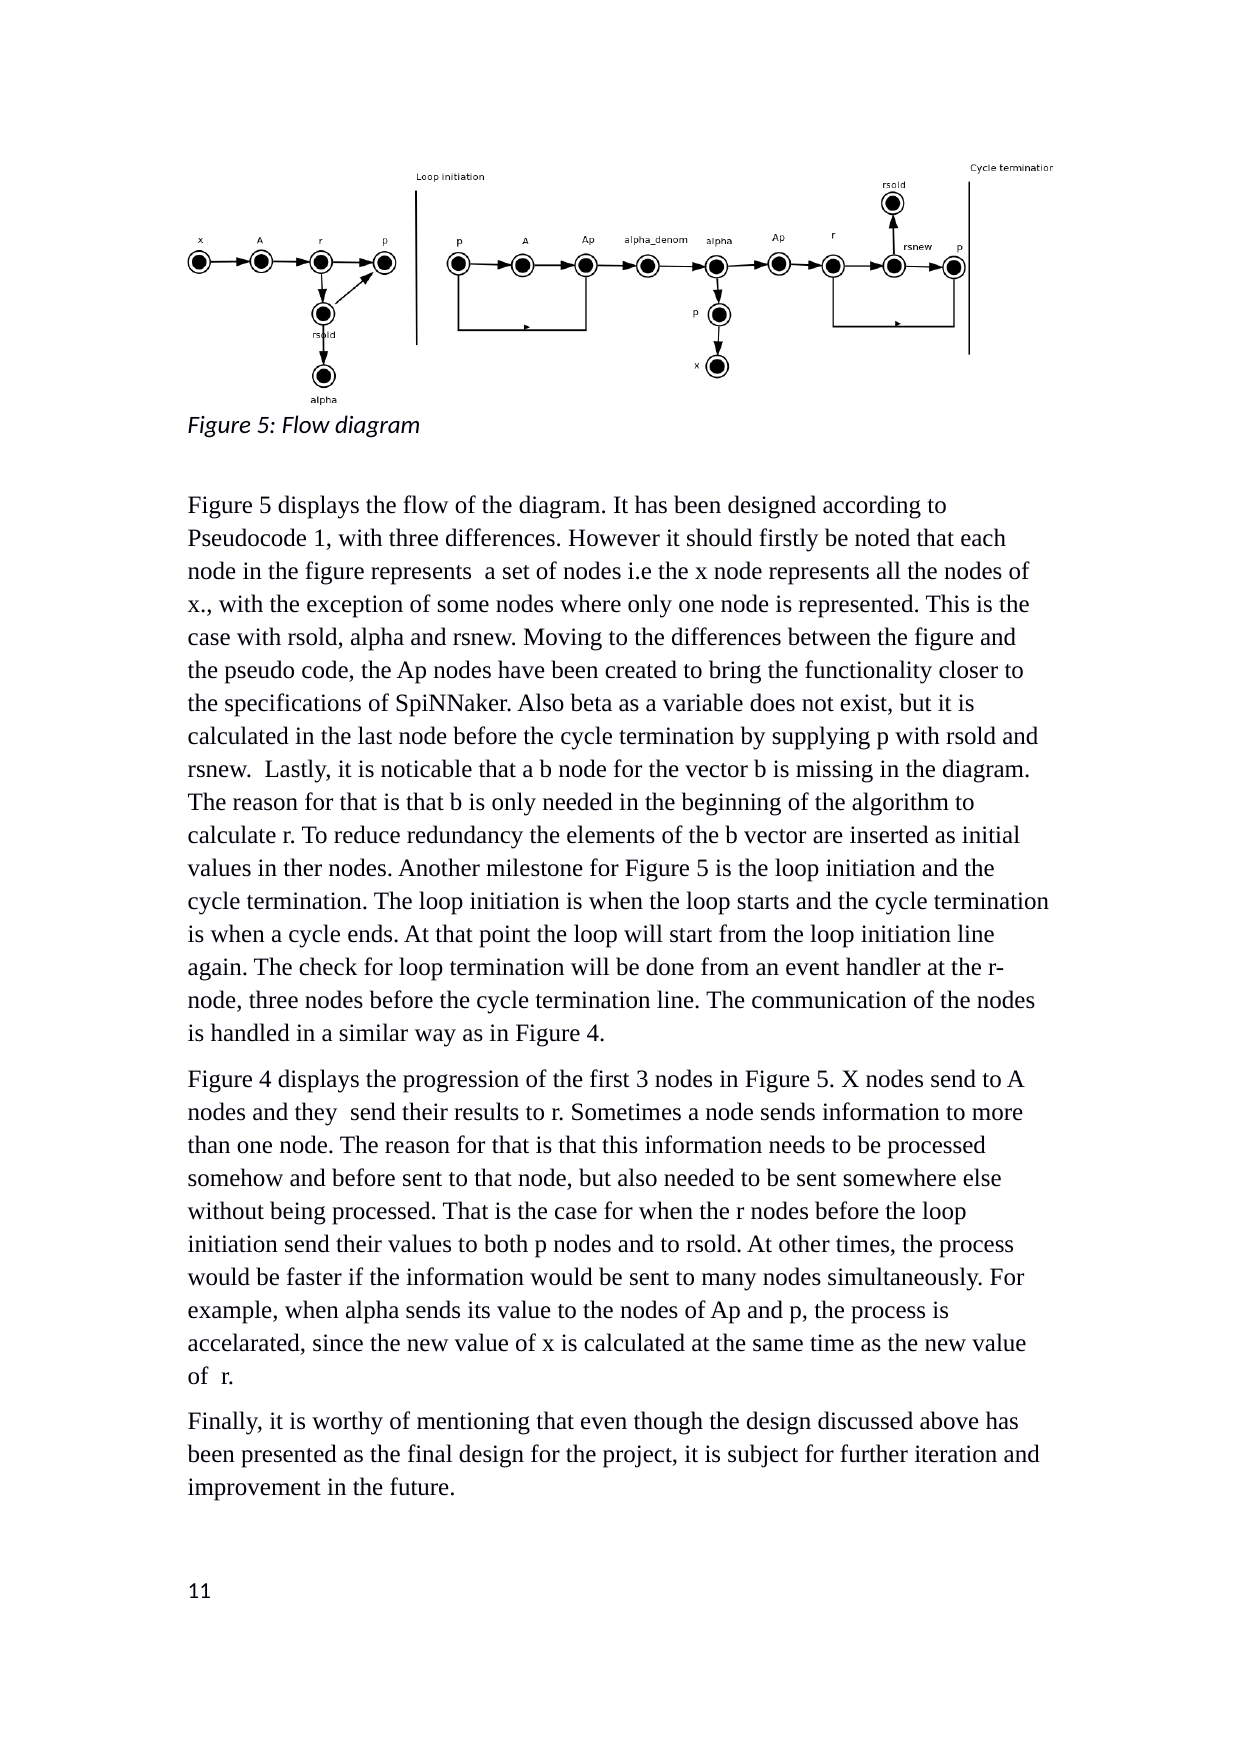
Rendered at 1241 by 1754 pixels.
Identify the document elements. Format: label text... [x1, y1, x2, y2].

text Finally, it is worthy of mentioning that even though the design discussed above has been presented as the final design for the project, it is subject for further iteration and improvement in the future. [187, 1406, 1053, 1501]
text Figure 5 displays the flow of the diagram. It has been designed according to Pseudocode 1, with three differences. However it should firstly be noted that each node in the figure represents a set of nodes i.e the x node represents all the nodes of x., with the exception of some nodes where only one node is represented. This is the case with rsold, alpha and rsnew. Moving to the differences between the figure and the pseudo code, the Ap nodes have been created to bring the functionality closer to the specifications of SpiNNaker. Also beta as a variable does not exist, but it is calculated in the last node before the cycle termination by supplying p with rsold and rsnew. Lastly, it is noticable that a b node for the vector b is missing in the diagram. The reason for that is that b is only needed in the beginning of the algorithm to calculate r. To reduce redundancy the elements of the b vector are inserted as initial values in ther nodes. Another milestone for Figure 5 is the loop initiation and the cycle termination. The loop initiation is when the loop starts and the cycle termination is when a cycle ends. At that point the loop will start from the loop initiation line again. The check for loop termination will be done from an event handler at the r-node, three nodes before the cycle termination line. The communication of the nodes is handled in a similar way as in Figure 4. [187, 490, 1053, 1047]
text Figure 5: Flow diagram [187, 405, 1053, 440]
picture [187, 162, 1053, 405]
text Figure 4 displays the progression of the first 3 nodes in Figure 5. X nodes send to A nodes and they send their results to r. Sometimes a node sends information to more than one node. The reason for that is that this information needs to be processed somehow and before sent to that node, but also needed to be sent somewhere else without being processed. That is the case for when the r nodes before the loop initiation send their values to both p nodes and to rsold. At other times, the process would be faster if the information would be sent to many nodes simultaneously. For example, when alpha sends its value to the nodes of Ap and p, the process is accelarated, since the new value of x is calculated at the same time as the new value of r. [187, 1064, 1053, 1389]
